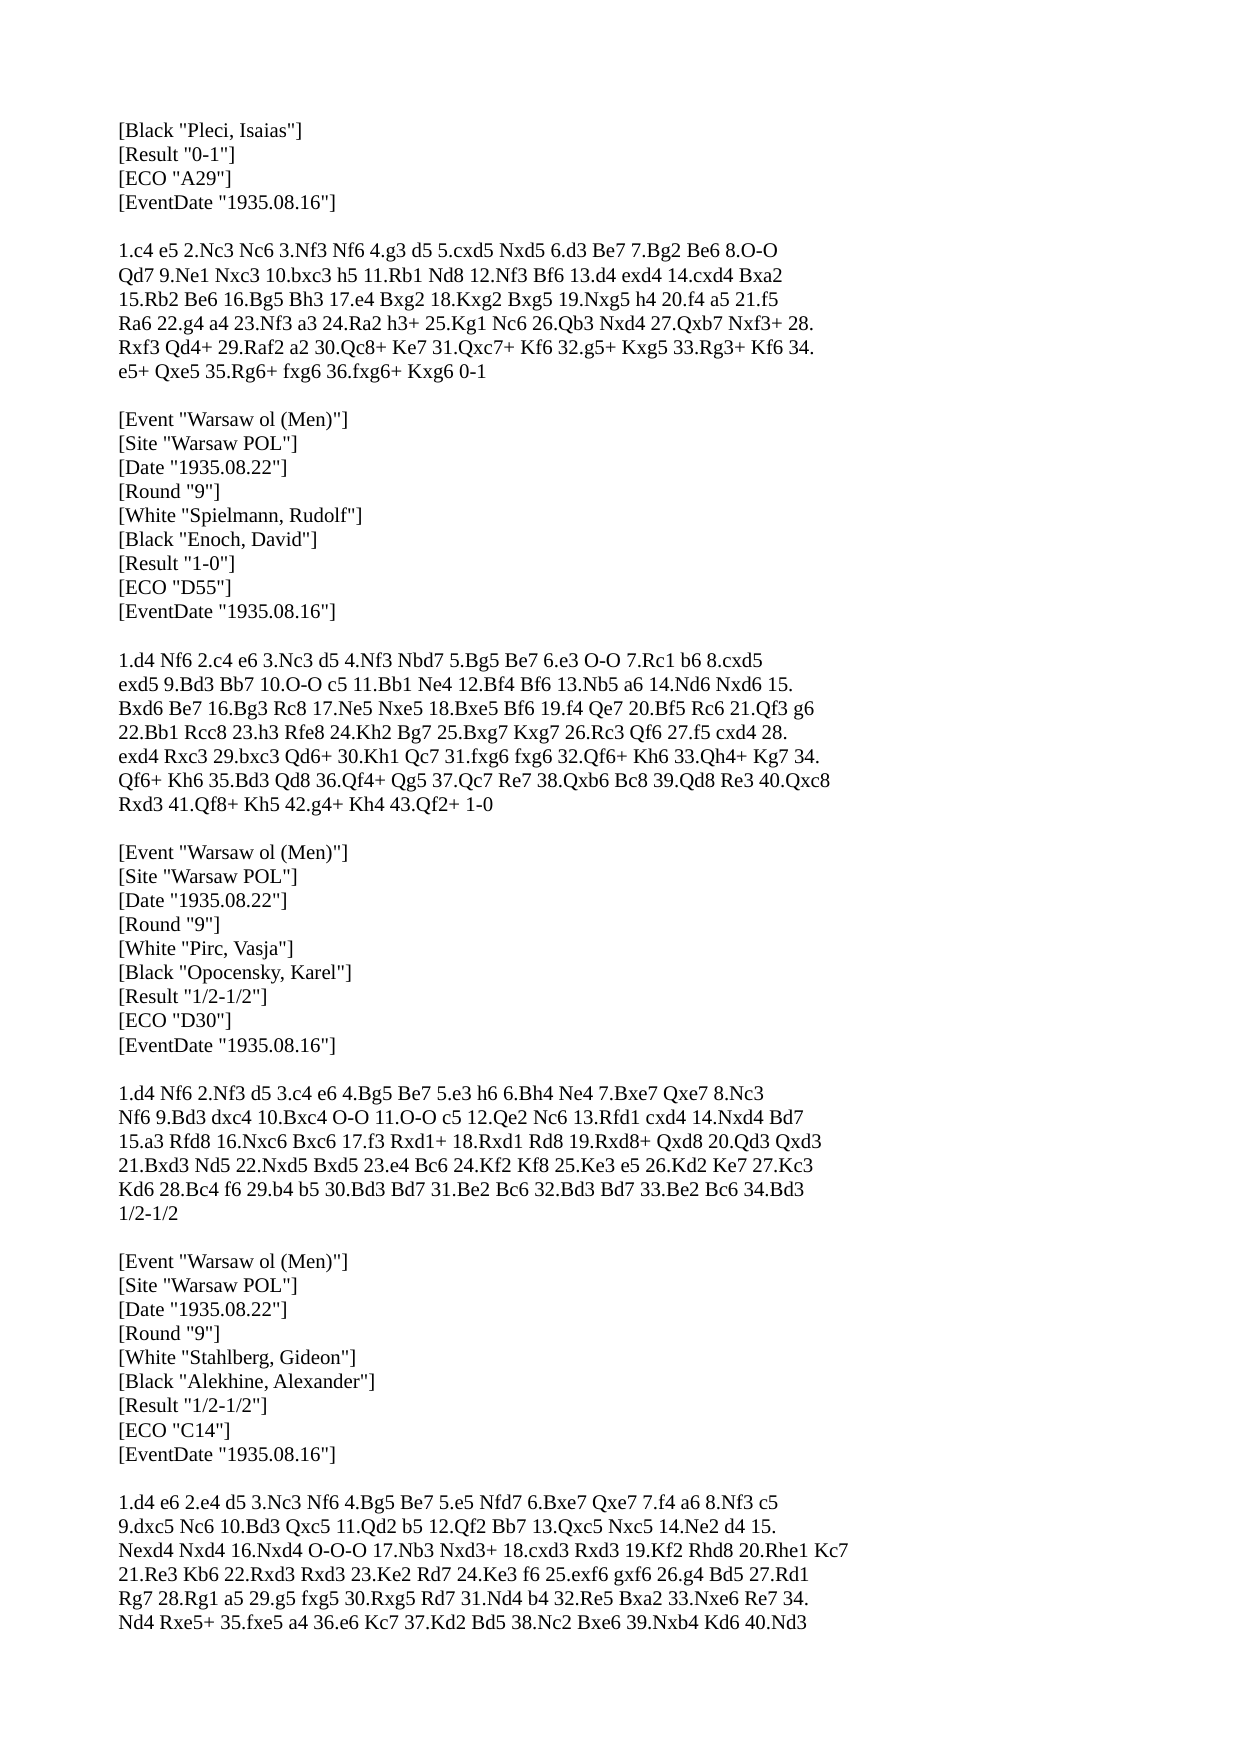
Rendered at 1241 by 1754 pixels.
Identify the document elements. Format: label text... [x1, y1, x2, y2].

text [Site "Warsaw POL"] [118, 431, 1122, 455]
text 21.Bxd3 Nd5 22.Nxd5 Bxd5 23.e4 Bc6 24.Kf2 Kf8 25.Ke3 e5 26.Kd2 Ke7 27.Kc3 [118, 1153, 1122, 1177]
text [ECO "D55"] [118, 575, 1122, 599]
text Qd7 9.Ne1 Nxc3 10.bxc3 h5 11.Rb1 Nd8 12.Nf3 Bf6 13.d4 exd4 14.cxd4 Bxa2 [118, 262, 1122, 287]
text [Round "9"] [118, 912, 1122, 936]
text e5+ Qxe5 35.Rg6+ fxg6 36.fxg6+ Kxg6 0-1 [118, 359, 1122, 383]
text [Date "1935.08.22"] [118, 1297, 1122, 1321]
text 15.Rb2 Be6 16.Bg5 Bh3 17.e4 Bxg2 18.Kxg2 Bxg5 19.Nxg5 h4 20.f4 a5 21.f5 [118, 287, 1122, 311]
text Kd6 28.Bc4 f6 29.b4 b5 30.Bd3 Bd7 31.Be2 Bc6 32.Bd3 Bd7 33.Be2 Bc6 34.Bd3 [118, 1177, 1122, 1201]
text 1/2-1/2 [118, 1201, 1122, 1225]
text exd5 9.Bd3 Bb7 10.O-O c5 11.Bb1 Ne4 12.Bf4 Bf6 13.Nb5 a6 14.Nd6 Nxd6 15. [118, 672, 1122, 696]
text [Site "Warsaw POL"] [118, 864, 1122, 888]
text [Result "1-0"] [118, 551, 1122, 575]
text [Event "Warsaw ol (Men)"] [118, 407, 1122, 431]
text [Site "Warsaw POL"] [118, 1273, 1122, 1297]
text Bxd6 Be7 16.Bg3 Rc8 17.Ne5 Nxe5 18.Bxe5 Bf6 19.f4 Qe7 20.Bf5 Rc6 21.Qf3 g6 [118, 696, 1122, 720]
text exd4 Rxc3 29.bxc3 Qd6+ 30.Kh1 Qc7 31.fxg6 fxg6 32.Qf6+ Kh6 33.Qh4+ Kg7 34. [118, 744, 1122, 768]
text [Result "0-1"] [118, 142, 1122, 166]
text [Result "1/2-1/2"] [118, 1393, 1122, 1417]
text 1.d4 Nf6 2.c4 e6 3.Nc3 d5 4.Nf3 Nbd7 5.Bg5 Be7 6.e3 O-O 7.Rc1 b6 8.cxd5 [118, 647, 1122, 672]
text Nd4 Rxe5+ 35.fxe5 a4 36.e6 Kc7 37.Kd2 Bd5 38.Nc2 Bxe6 39.Nxb4 Kd6 40.Nd3 [118, 1610, 1122, 1634]
text [EventDate "1935.08.16"] [118, 1032, 1122, 1057]
text Ra6 22.g4 a4 23.Nf3 a3 24.Ra2 h3+ 25.Kg1 Nc6 26.Qb3 Nxd4 27.Qxb7 Nxf3+ 28. [118, 311, 1122, 335]
text [EventDate "1935.08.16"] [118, 599, 1122, 623]
text [EventDate "1935.08.16"] [118, 1442, 1122, 1466]
text 21.Re3 Kb6 22.Rxd3 Rxd3 23.Ke2 Rd7 24.Ke3 f6 25.exf6 gxf6 26.g4 Bd5 27.Rd1 [118, 1562, 1122, 1586]
text [Black "Opocensky, Karel"] [118, 960, 1122, 984]
text [Round "9"] [118, 479, 1122, 503]
text 1.d4 e6 2.e4 d5 3.Nc3 Nf6 4.Bg5 Be7 5.e5 Nfd7 6.Bxe7 Qxe7 7.f4 a6 8.Nf3 c5 [118, 1490, 1122, 1514]
text [ECO "D30"] [118, 1008, 1122, 1032]
text Rg7 28.Rg1 a5 29.g5 fxg5 30.Rxg5 Rd7 31.Nd4 b4 32.Re5 Bxa2 33.Nxe6 Re7 34. [118, 1586, 1122, 1610]
text Rxd3 41.Qf8+ Kh5 42.g4+ Kh4 43.Qf2+ 1-0 [118, 792, 1122, 816]
text 1.c4 e5 2.Nc3 Nc6 3.Nf3 Nf6 4.g3 d5 5.cxd5 Nxd5 6.d3 Be7 7.Bg2 Be6 8.O-O [118, 238, 1122, 262]
text [ECO "C14"] [118, 1417, 1122, 1442]
text 9.dxc5 Nc6 10.Bd3 Qxc5 11.Qd2 b5 12.Qf2 Bb7 13.Qxc5 Nxc5 14.Ne2 d4 15. [118, 1514, 1122, 1538]
text Nf6 9.Bd3 dxc4 10.Bxc4 O-O 11.O-O c5 12.Qe2 Nc6 13.Rfd1 cxd4 14.Nxd4 Bd7 [118, 1105, 1122, 1129]
text [EventDate "1935.08.16"] [118, 190, 1122, 214]
text [Black "Alekhine, Alexander"] [118, 1369, 1122, 1393]
text [White "Stahlberg, Gideon"] [118, 1345, 1122, 1369]
text [Event "Warsaw ol (Men)"] [118, 840, 1122, 864]
text 15.a3 Rfd8 16.Nxc6 Bxc6 17.f3 Rxd1+ 18.Rxd1 Rd8 19.Rxd8+ Qxd8 20.Qd3 Qxd3 [118, 1129, 1122, 1153]
text Qf6+ Kh6 35.Bd3 Qd8 36.Qf4+ Qg5 37.Qc7 Re7 38.Qxb6 Bc8 39.Qd8 Re3 40.Qxc8 [118, 768, 1122, 792]
text [Result "1/2-1/2"] [118, 984, 1122, 1008]
text [Round "9"] [118, 1321, 1122, 1345]
text [Black "Pleci, Isaias"] [118, 118, 1122, 142]
text Rxf3 Qd4+ 29.Raf2 a2 30.Qc8+ Ke7 31.Qxc7+ Kf6 32.g5+ Kxg5 33.Rg3+ Kf6 34. [118, 335, 1122, 359]
text [Event "Warsaw ol (Men)"] [118, 1249, 1122, 1273]
text Nexd4 Nxd4 16.Nxd4 O-O-O 17.Nb3 Nxd3+ 18.cxd3 Rxd3 19.Kf2 Rhd8 20.Rhe1 Kc7 [118, 1538, 1122, 1562]
text [Date "1935.08.22"] [118, 455, 1122, 479]
text 1.d4 Nf6 2.Nf3 d5 3.c4 e6 4.Bg5 Be7 5.e3 h6 6.Bh4 Ne4 7.Bxe7 Qxe7 8.Nc3 [118, 1081, 1122, 1105]
text [Black "Enoch, David"] [118, 527, 1122, 551]
text [White "Pirc, Vasja"] [118, 936, 1122, 960]
text [ECO "A29"] [118, 166, 1122, 190]
text 22.Bb1 Rcc8 23.h3 Rfe8 24.Kh2 Bg7 25.Bxg7 Kxg7 26.Rc3 Qf6 27.f5 cxd4 28. [118, 720, 1122, 744]
text [Date "1935.08.22"] [118, 888, 1122, 912]
text [White "Spielmann, Rudolf"] [118, 503, 1122, 527]
